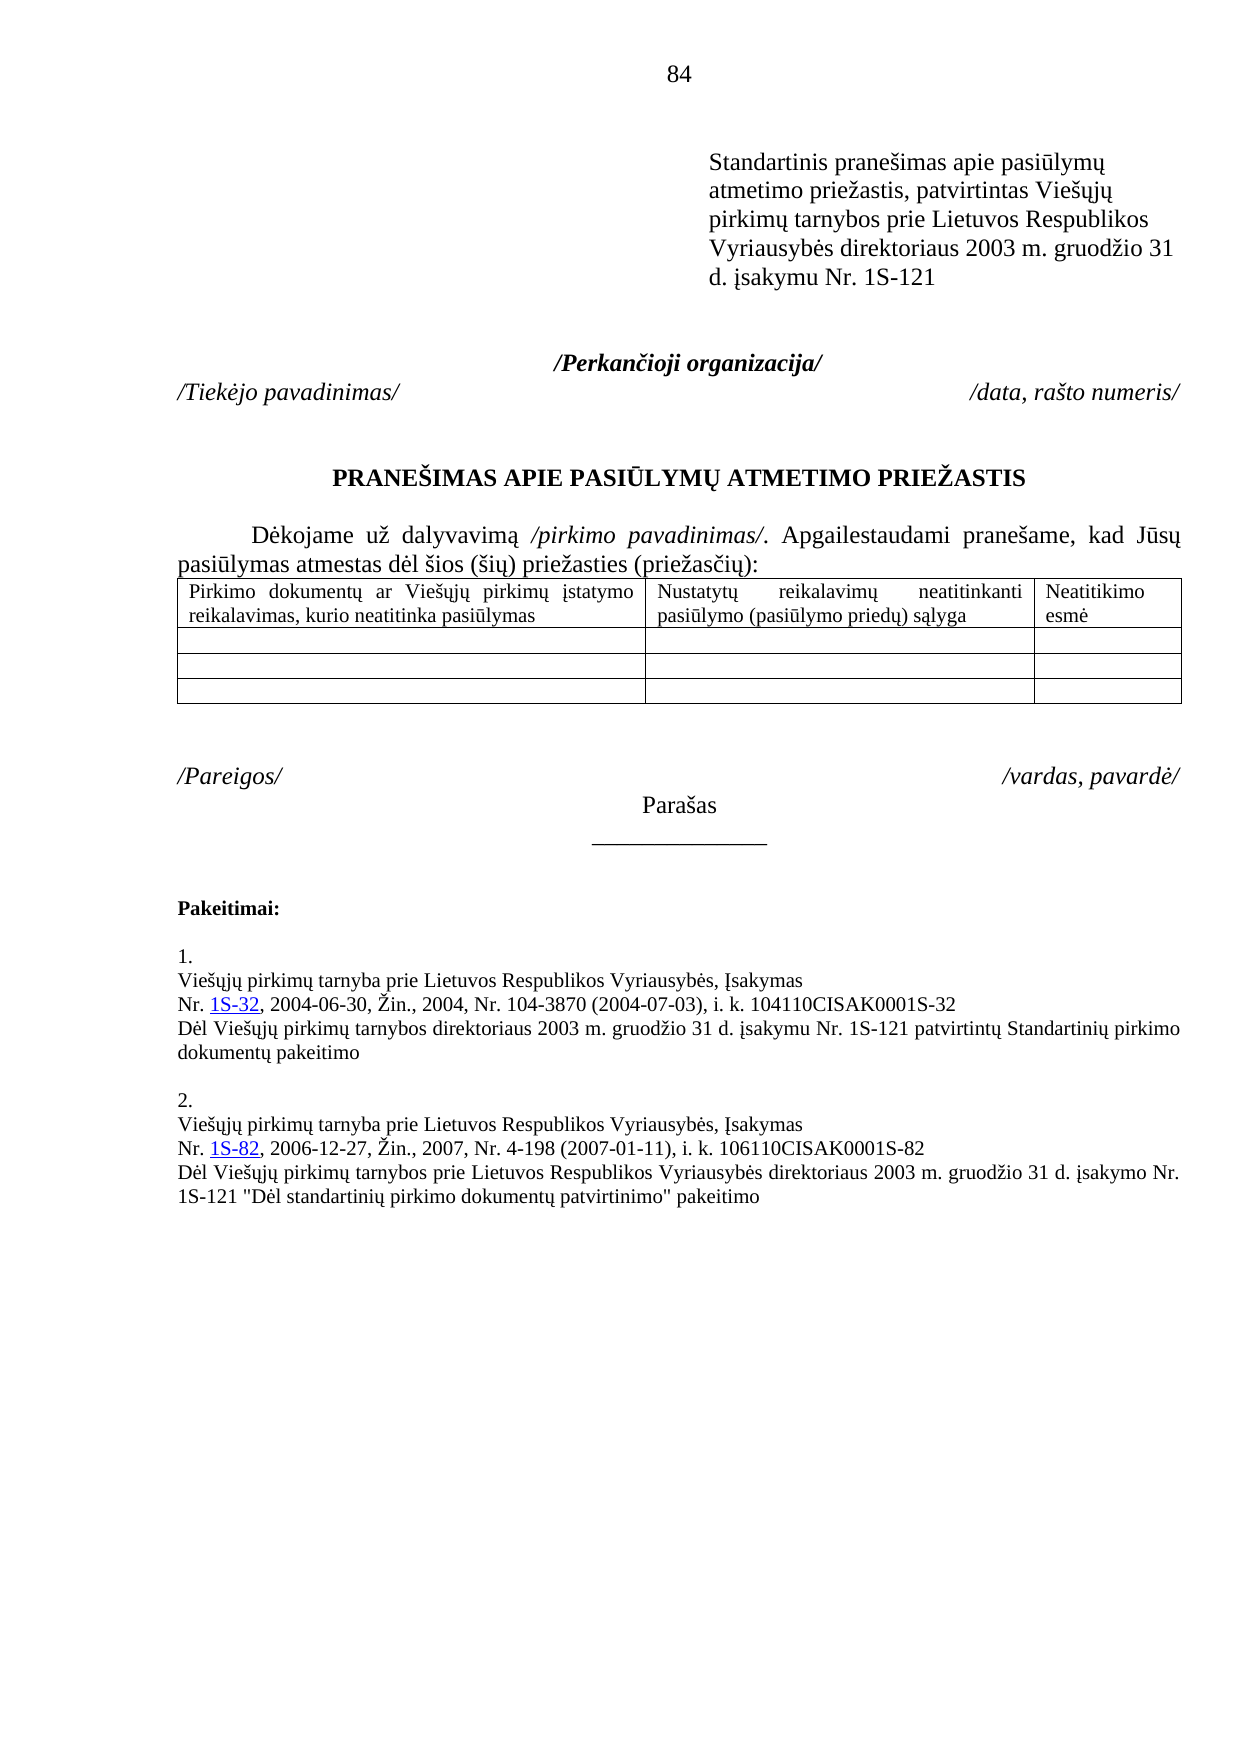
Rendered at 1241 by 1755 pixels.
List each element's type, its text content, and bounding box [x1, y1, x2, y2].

table_cell [646, 654, 1034, 677]
text Viešųjų pirkimų tarnyba prie Lietuvos Respublikos Vyriausybės, Įsakymas [177, 968, 1181, 992]
table_cell [646, 679, 1034, 703]
text Standartinis pranešimas apie pasiūlymų [709, 147, 1181, 176]
table_header Pirkimo dokumentų ar Viešųjų pirkimų įstatymo reikalavimas, kurio neatitinka pasiūlymas [178, 579, 645, 627]
table_cell [178, 654, 645, 677]
text Nr. 1S-32, 2004-06-30, Žin., 2004, Nr. 104-3870 (2004-07-03), i. k. 104110CISAK0001S-32 [177, 992, 1181, 1016]
text /Tiekėjo pavadinimas/ /data, rašto numeris/ [177, 377, 1181, 406]
text /Pareigos/ /vardas, pavardė/ [177, 761, 1181, 790]
text Pakeitimai: [177, 896, 1181, 919]
text atmetimo priežastis, patvirtintas Viešųjų [709, 176, 1181, 204]
text pirkimų tarnybos prie Lietuvos Respublikos [709, 204, 1181, 233]
text 2. [177, 1088, 1181, 1112]
table_header Neatitikimo esmė [1035, 579, 1181, 627]
table_cell [1035, 628, 1181, 652]
text /Perkančioji organizacija/ [177, 348, 1181, 377]
table_cell [178, 628, 645, 652]
text Dėl Viešųjų pirkimų tarnybos direktoriaus 2003 m. gruodžio 31 d. įsakymu Nr. 1S-121 patvirtintų Standartinių pirkimo dokumentų pakeitimo [177, 1016, 1181, 1064]
text Vyriausybės direktoriaus 2003 m. gruodžio 31 d. įsakymu Nr. 1S-121 [709, 233, 1181, 291]
table_cell [1035, 679, 1181, 703]
text Dėl Viešųjų pirkimų tarnybos prie Lietuvos Respublikos Vyriausybės direktoriaus 2003 m. gruodžio 31 d. įsakymo Nr. 1S-121 "Dėl standartinių pirkimo dokumentų patvirtinimo" pakeitimo [177, 1160, 1181, 1208]
text Parašas [177, 790, 1181, 819]
table_cell [1035, 654, 1181, 677]
text Dėkojame už dalyvavimą /pirkimo pavadinimas/. Apgailestaudami pranešame, kad Jūsų pasiūlymas atmestas dėl šios (šių) priežasties (priežasčių): [177, 521, 1181, 578]
text PRANEŠIMAS APIE PASIŪLYMŲ ATMETIMO PRIEŽASTIS [177, 463, 1181, 492]
text Nr. 1S-82, 2006-12-27, Žin., 2007, Nr. 4-198 (2007-01-11), i. k. 106110CISAK0001S-82 [177, 1136, 1181, 1160]
table_cell [178, 679, 645, 703]
text 1. [177, 944, 1181, 968]
text Viešųjų pirkimų tarnyba prie Lietuvos Respublikos Vyriausybės, Įsakymas [177, 1112, 1181, 1136]
table_header Nustatytų reikalavimų neatitinkanti pasiūlymo (pasiūlymo priedų) sąlyga [646, 579, 1034, 627]
text ______________ [177, 819, 1181, 847]
table_cell [646, 628, 1034, 652]
